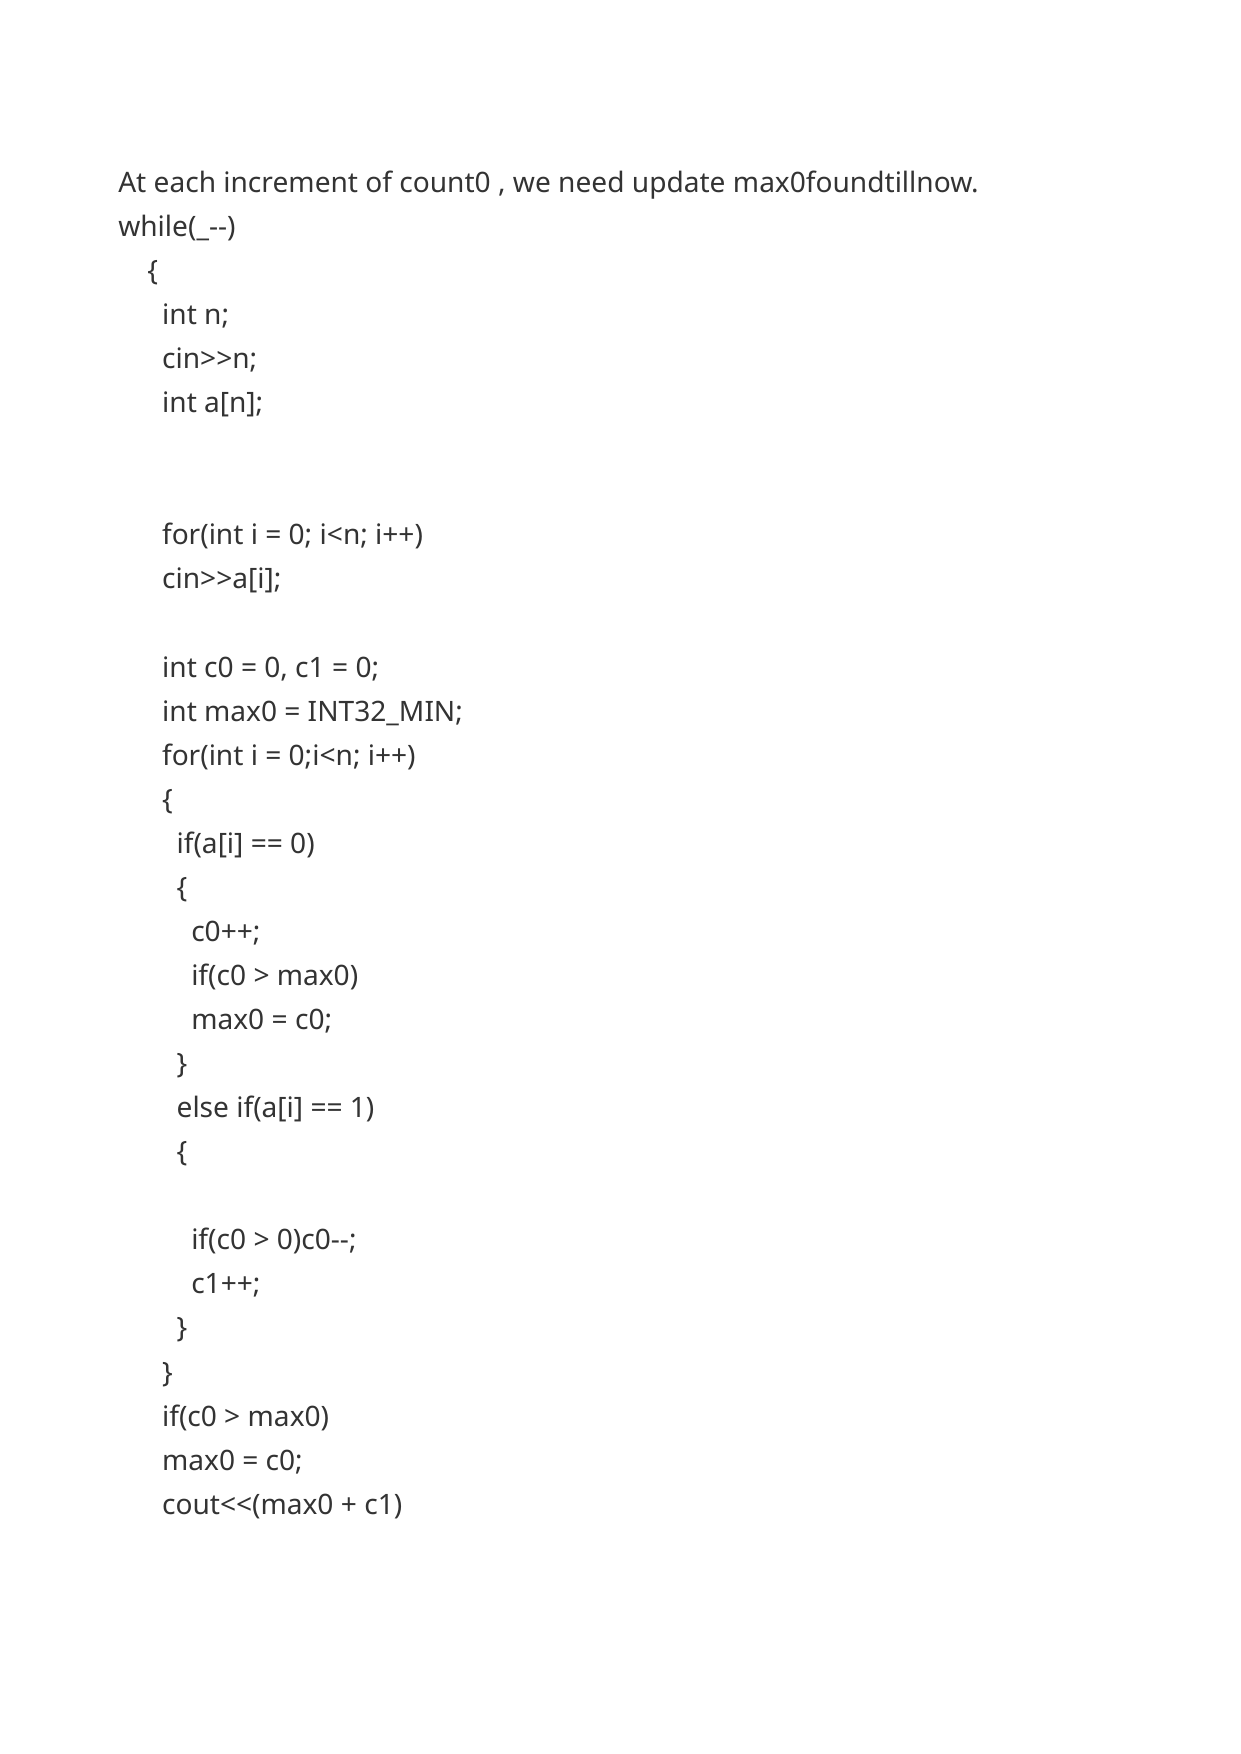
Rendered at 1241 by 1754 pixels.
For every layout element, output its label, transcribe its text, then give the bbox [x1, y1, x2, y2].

text int c0 = 0, c1 = 0; [118, 647, 1122, 685]
text int max0 = INT32_MIN; [118, 691, 1122, 729]
text At each increment of count0 , we need update max0foundtillnow. [118, 162, 1122, 201]
text int a[n]; [118, 382, 1122, 421]
text int n; [118, 294, 1122, 333]
text if(c0 > max0) [118, 1396, 1122, 1434]
text { [118, 1132, 1122, 1170]
text } [118, 1043, 1122, 1082]
text cin>>n; [118, 338, 1122, 377]
text while(_--) [118, 206, 1122, 244]
text { [118, 779, 1122, 817]
text else if(a[i] == 1) [118, 1087, 1122, 1126]
text { [118, 867, 1122, 906]
text { [118, 250, 1122, 289]
text max0 = c0; [118, 1440, 1122, 1478]
text } [118, 1352, 1122, 1390]
text for(int i = 0; i<n; i++) [118, 515, 1122, 553]
text cout<<(max0 + c1) [118, 1484, 1122, 1522]
text cin>>a[i]; [118, 559, 1122, 597]
text if(c0 > max0) [118, 955, 1122, 994]
text } [118, 1308, 1122, 1346]
text if(a[i] == 0) [118, 823, 1122, 861]
text for(int i = 0;i<n; i++) [118, 735, 1122, 773]
text max0 = c0; [118, 999, 1122, 1038]
text c0++; [118, 911, 1122, 949]
text if(c0 > 0)c0--; [118, 1220, 1122, 1258]
text c1++; [118, 1264, 1122, 1302]
